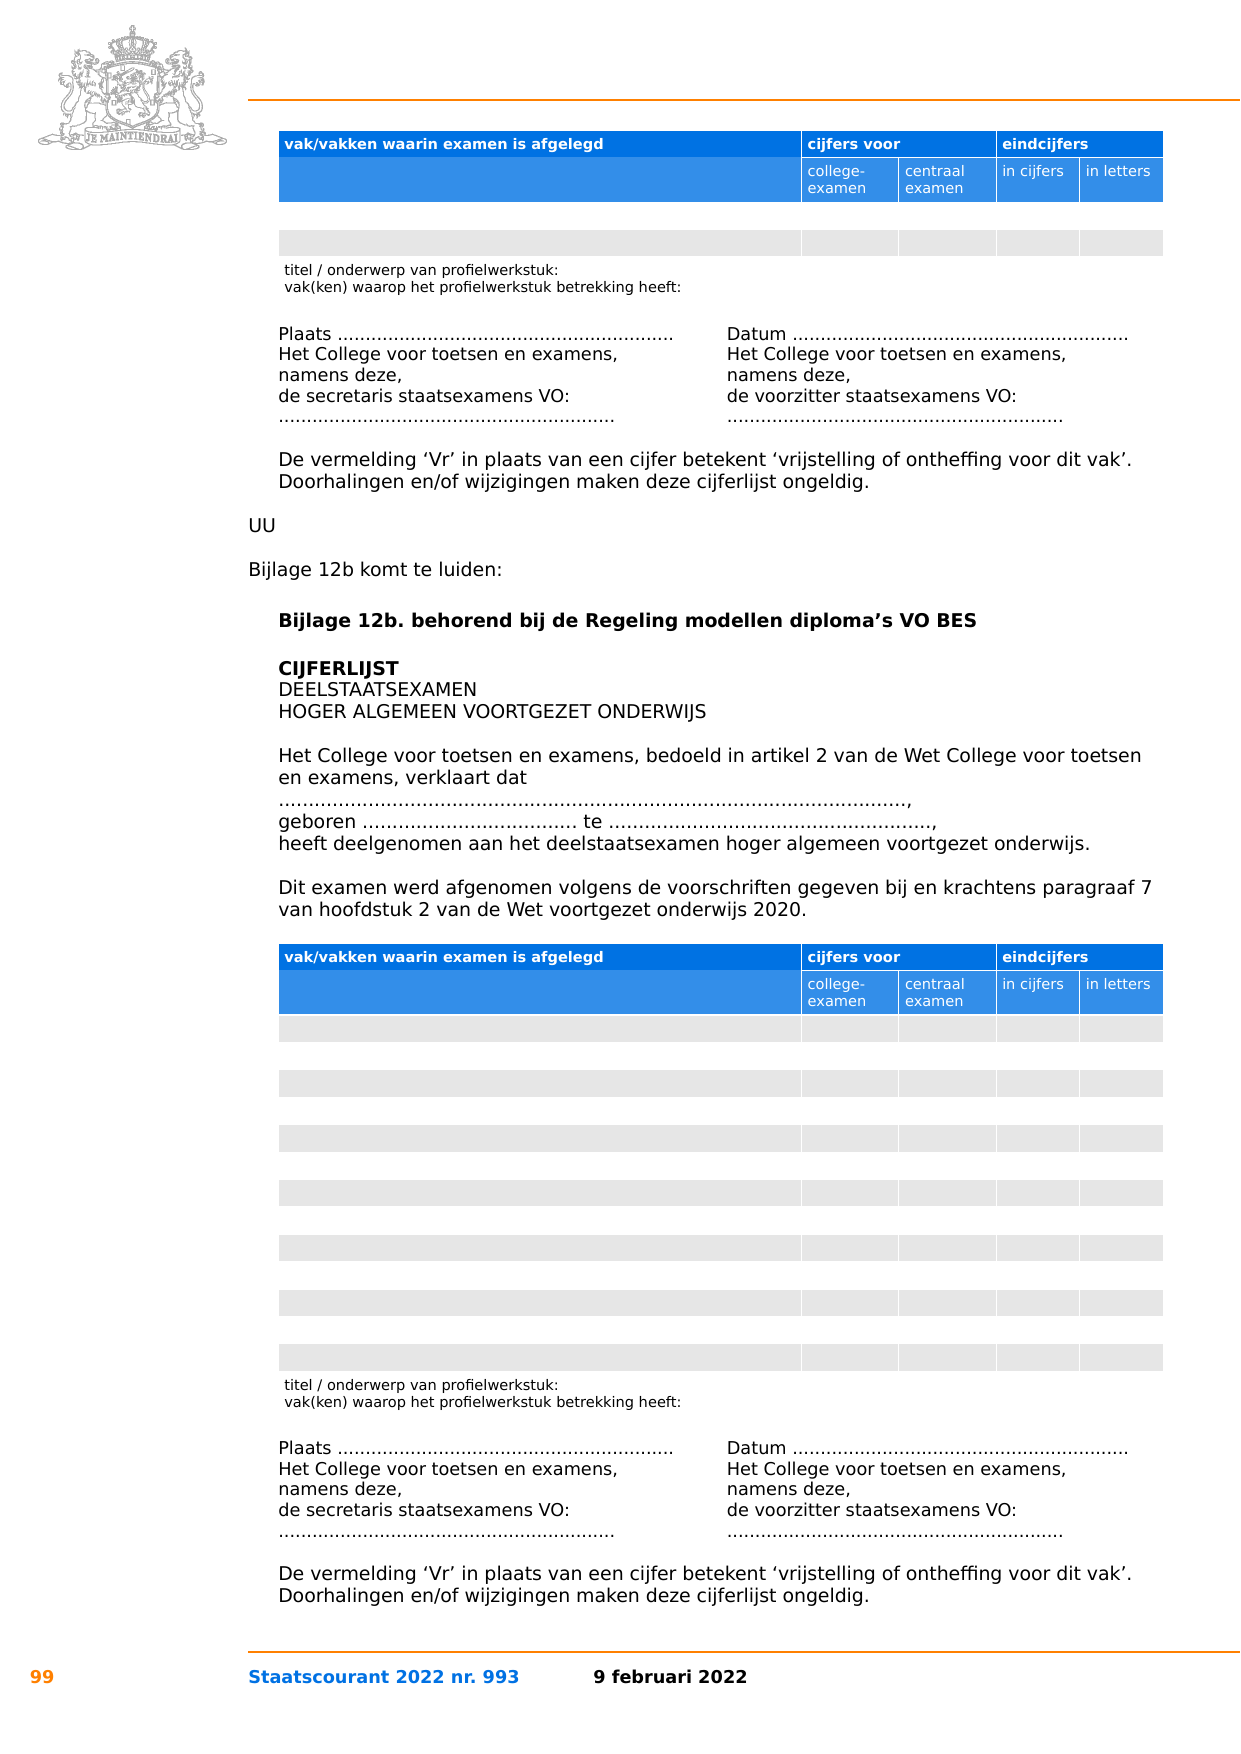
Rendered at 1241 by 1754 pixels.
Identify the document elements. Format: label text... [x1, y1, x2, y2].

table_cell [1080, 1070, 1163, 1097]
table_header vak/vakken waarin examen is afgelegd [279, 131, 801, 157]
table_cell [279, 1344, 801, 1371]
table_cell [1080, 1208, 1163, 1234]
table_cell [802, 1290, 898, 1316]
table_cell [997, 1372, 1079, 1415]
table_cell [899, 1235, 996, 1261]
table_cell in cijfers [997, 971, 1079, 1014]
table_cell [802, 1070, 898, 1097]
table_cell [1080, 230, 1163, 256]
text Doorhalingen en/of wijzigingen maken deze cijferlijst ongeldig. [278, 471, 1163, 493]
table_cell [997, 203, 1079, 229]
table_cell [802, 1153, 898, 1179]
table_cell [997, 1043, 1079, 1069]
table_cell [279, 203, 801, 229]
table_cell [1080, 1125, 1163, 1152]
table_header Plaats ............................................................ [278, 1438, 721, 1459]
table_cell [279, 1208, 801, 1234]
table_cell Het College voor toetsen en examens, namens deze, de voorzitter staatsexamens VO: ............................................................ [721, 344, 1163, 427]
table_cell [899, 1125, 996, 1152]
text CIJFERLIJST [278, 657, 1163, 679]
table_cell [997, 1262, 1079, 1288]
table_cell [279, 1317, 801, 1343]
table_cell [802, 1125, 898, 1152]
table_header Plaats ............................................................ [278, 324, 721, 344]
table_cell Het College voor toetsen en examens, namens deze, de secretaris staatsexamens VO: ............................................................ [278, 344, 721, 427]
table_cell [279, 1016, 801, 1042]
table_cell in letters [1080, 158, 1163, 202]
table_header Datum ............................................................ [721, 324, 1163, 344]
table_cell [997, 1344, 1079, 1371]
table_cell [279, 1262, 801, 1288]
table_cell centraal examen [899, 971, 996, 1014]
table_cell [997, 1208, 1079, 1234]
table_cell [899, 258, 996, 301]
table_cell [997, 1098, 1079, 1124]
table_cell [997, 1235, 1079, 1261]
table_cell [899, 1016, 996, 1042]
subtitle Bijlage 12b. behorend bij de Regeling modellen diploma’s VO BES [278, 610, 1163, 632]
table_cell [802, 1208, 898, 1234]
table_cell [802, 1317, 898, 1343]
table_header eindcijfers [997, 944, 1163, 970]
table_cell [997, 258, 1079, 301]
table_cell college-examen [802, 158, 898, 202]
text Het College voor toetsen en examens, bedoeld in artikel 2 van de Wet College voor toetsen en examens, verklaart dat [278, 745, 1163, 789]
table_header eindcijfers [997, 131, 1163, 157]
table_cell [1080, 1043, 1163, 1069]
table_cell [1080, 1344, 1163, 1371]
text Dit examen werd afgenomen volgens de voorschriften gegeven bij en krachtens paragraaf 7 van hoofdstuk 2 van de Wet voortgezet onderwijs 2020. [278, 877, 1163, 921]
table_cell [899, 1290, 996, 1316]
table_cell [997, 230, 1079, 256]
table_cell [279, 1153, 801, 1179]
table_header cijfers voor [802, 944, 996, 970]
table_cell [279, 1290, 801, 1316]
table_cell [899, 230, 996, 256]
table_cell Het College voor toetsen en examens, namens deze, de secretaris staatsexamens VO: ............................................................ [278, 1459, 721, 1541]
table_cell [997, 1153, 1079, 1179]
table_cell titel / onderwerp van profielwerkstuk: vak(ken) waarop het profielwerkstuk betrekking heeft: [279, 258, 801, 301]
picture [38, 25, 227, 150]
table_cell [997, 1180, 1079, 1206]
table_cell [1080, 203, 1163, 229]
table_cell Het College voor toetsen en examens, namens deze, de voorzitter staatsexamens VO: ............................................................ [721, 1459, 1163, 1541]
table_cell [899, 1153, 996, 1179]
table_cell [802, 258, 898, 301]
table_cell [899, 1344, 996, 1371]
table_cell [1080, 1098, 1163, 1124]
text heeft deelgenomen aan het deelstaatsexamen hoger algemeen voortgezet onderwijs. [278, 833, 1163, 855]
table_cell [997, 1290, 1079, 1316]
table_cell in cijfers [997, 158, 1079, 202]
table_cell [899, 1070, 996, 1097]
table_cell [899, 1098, 996, 1124]
table_cell [1080, 258, 1163, 301]
table_cell [279, 1180, 801, 1206]
table_cell [279, 1125, 801, 1152]
table_cell [899, 1372, 996, 1415]
table_cell [1080, 1290, 1163, 1316]
table_cell [802, 203, 898, 229]
table_cell [802, 1372, 898, 1415]
table_cell [1080, 1153, 1163, 1179]
text Bijlage 12b komt te luiden: [248, 558, 1163, 580]
table_cell [899, 1208, 996, 1234]
table_cell [802, 1235, 898, 1261]
table_cell [1080, 1262, 1163, 1288]
table_cell [997, 1317, 1079, 1343]
table_header vak/vakken waarin examen is afgelegd [279, 944, 801, 970]
table_cell [802, 1016, 898, 1042]
table_cell [899, 1317, 996, 1343]
table_header cijfers voor [802, 131, 996, 157]
table_cell [279, 1070, 801, 1097]
text DEELSTAATSEXAMEN [278, 679, 1163, 701]
table_cell [899, 203, 996, 229]
table_cell [802, 1180, 898, 1206]
text De vermelding ‘Vr’ in plaats van een cijfer betekent ‘vrijstelling of ontheffing voor dit vak’. [278, 1563, 1163, 1585]
table_cell in letters [1080, 971, 1163, 1014]
table_cell [279, 1043, 801, 1069]
text De vermelding ‘Vr’ in plaats van een cijfer betekent ‘vrijstelling of ontheffing voor dit vak’. [278, 449, 1163, 471]
table_cell [279, 1098, 801, 1124]
table_cell [802, 1344, 898, 1371]
table_cell [279, 230, 801, 256]
table_cell [802, 1098, 898, 1124]
text Doorhalingen en/of wijzigingen maken deze cijferlijst ongeldig. [278, 1585, 1163, 1607]
text UU [248, 514, 1163, 537]
table_cell [1080, 1180, 1163, 1206]
table_cell [1080, 1372, 1163, 1415]
table_cell [997, 1125, 1079, 1152]
text ........................................................................................................., [278, 789, 1163, 811]
table_cell [802, 230, 898, 256]
table_cell centraal examen [899, 158, 996, 202]
table_header Datum ............................................................ [721, 1438, 1163, 1459]
table_cell [997, 1070, 1079, 1097]
table_cell [802, 1043, 898, 1069]
table_cell [899, 1043, 996, 1069]
table_cell titel / onderwerp van profielwerkstuk: vak(ken) waarop het profielwerkstuk betrekking heeft: [279, 1372, 801, 1415]
table_cell [1080, 1016, 1163, 1042]
table_cell [899, 1180, 996, 1206]
table_cell [1080, 1235, 1163, 1261]
table_cell [1080, 1317, 1163, 1343]
table_cell [279, 1235, 801, 1261]
text HOGER ALGEMEEN VOORTGEZET ONDERWIJS [278, 701, 1163, 723]
table_cell college-examen [802, 971, 898, 1014]
table_cell [802, 1262, 898, 1288]
table_cell [899, 1262, 996, 1288]
text geboren .................................... te ......................................................, [278, 811, 1163, 833]
table_cell [997, 1016, 1079, 1042]
